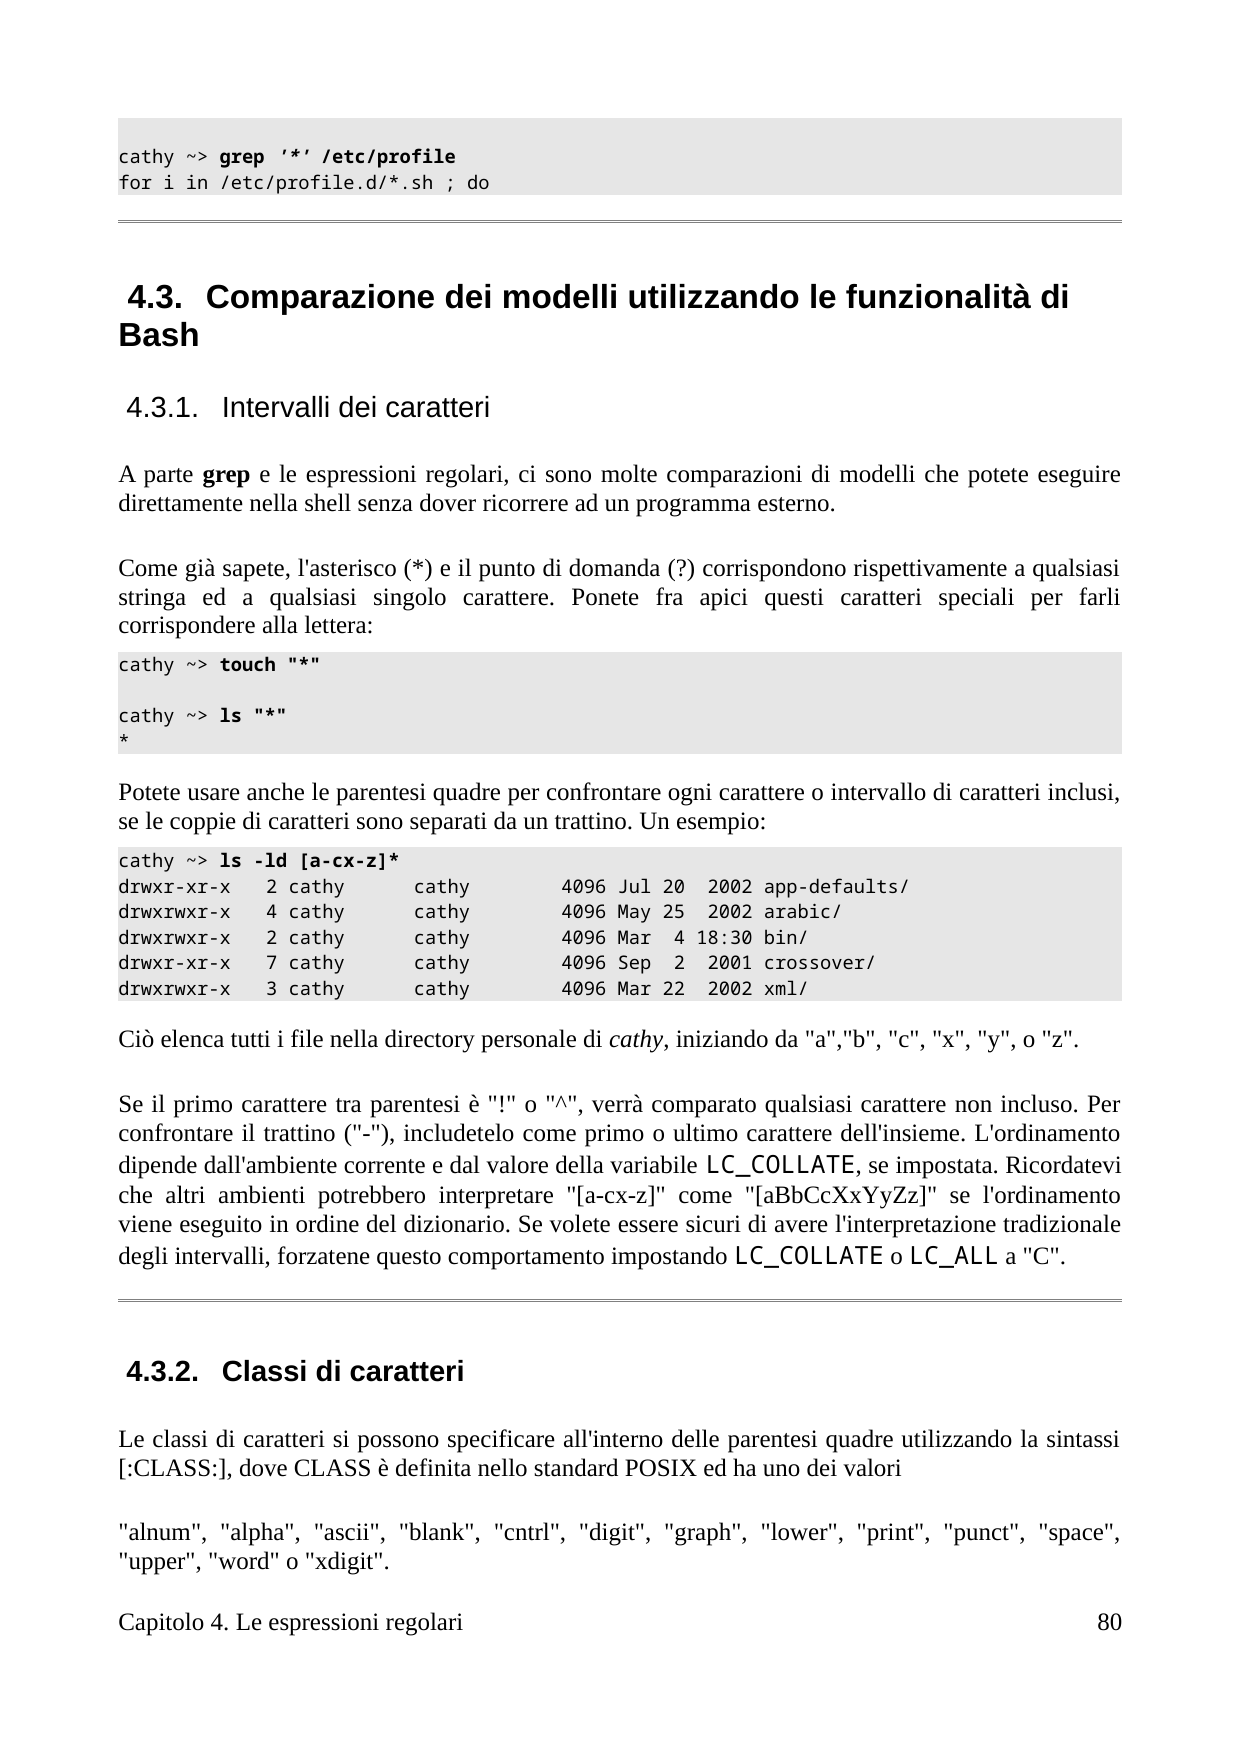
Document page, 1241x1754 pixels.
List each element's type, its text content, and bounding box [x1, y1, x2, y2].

subtitle Classi di caratteri [118, 1354, 1122, 1388]
text drwxr-xr-x 2 cathy cathy 4096 Jul 20 2002 app-defaults/ [118, 873, 1122, 898]
text for i in /etc/profile.d/*.sh ; do [118, 169, 1122, 195]
text drwxrwxr-x 2 cathy cathy 4096 Mar 4 18:30 bin/ [118, 924, 1122, 949]
text drwxr-xr-x 7 cathy cathy 4096 Sep 2 2001 crossover/ [118, 949, 1122, 975]
subtitle Comparazione dei modelli utilizzando le funzionalità di Bash [118, 277, 1122, 354]
text A parte grep e le espressioni regolari, ci sono molte comparazioni di modelli che potete eseguire direttamente nella shell senza dover ricorrere ad un programma esterno. [118, 459, 1122, 517]
text Come già sapete, l'asterisco (*) e il punto di domanda (?) corrispondono rispettivamente a qualsiasi stringa ed a qualsiasi singolo carattere. Ponete fra apici questi caratteri speciali per farli corrispondere alla lettera: [118, 553, 1122, 639]
text Se il primo carattere tra parentesi è "!" o "^", verrà comparato qualsiasi carattere non incluso. Per confrontare il trattino ("-"), includetelo come primo o ultimo carattere dell'insieme. L'ordinamento dipende dall'ambiente corrente e dal valore della variabile LC_COLLATE, se impostata. Ricordatevi che altri ambienti potrebbero interpretare "[a-cx-z]" come "[aBbCcXxYyZz]" se l'ordinamento viene eseguito in ordine del dizionario. Se volete essere sicuri di avere l'interpretazione tradizionale degli intervalli, forzatene questo comportamento impostando LC_COLLATE o LC_ALL a "C". [118, 1089, 1122, 1272]
text cathy ~> grep '*' /etc/profile [118, 144, 1122, 169]
text cathy ~> ls -ld [a-cx-z]* [118, 847, 1122, 873]
text Ciò elenca tutti i file nella directory personale di cathy, iniziando da "a","b", "c", "x", "y", o "z". [118, 1024, 1122, 1053]
text * [118, 728, 1122, 754]
text drwxrwxr-x 3 cathy cathy 4096 Mar 22 2002 xml/ [118, 975, 1122, 1001]
subtitle Intervalli dei caratteri [118, 390, 1122, 423]
text "alnum", "alpha", "ascii", "blank", "cntrl", "digit", "graph", "lower", "print", "punct", "space", "upper", "word" o "xdigit". [118, 1517, 1122, 1575]
text cathy ~> touch "*" [118, 652, 1122, 677]
text cathy ~> ls "*" [118, 703, 1122, 728]
text Le classi di caratteri si possono specificare all'interno delle parentesi quadre utilizzando la sintassi [:CLASS:], dove CLASS è definita nello standard POSIX ed ha uno dei valori [118, 1424, 1122, 1481]
text drwxrwxr-x 4 cathy cathy 4096 May 25 2002 arabic/ [118, 898, 1122, 924]
text Potete usare anche le parentesi quadre per confrontare ogni carattere o intervallo di caratteri inclusi, se le coppie di caratteri sono separati da un trattino. Un esempio: [118, 777, 1122, 835]
